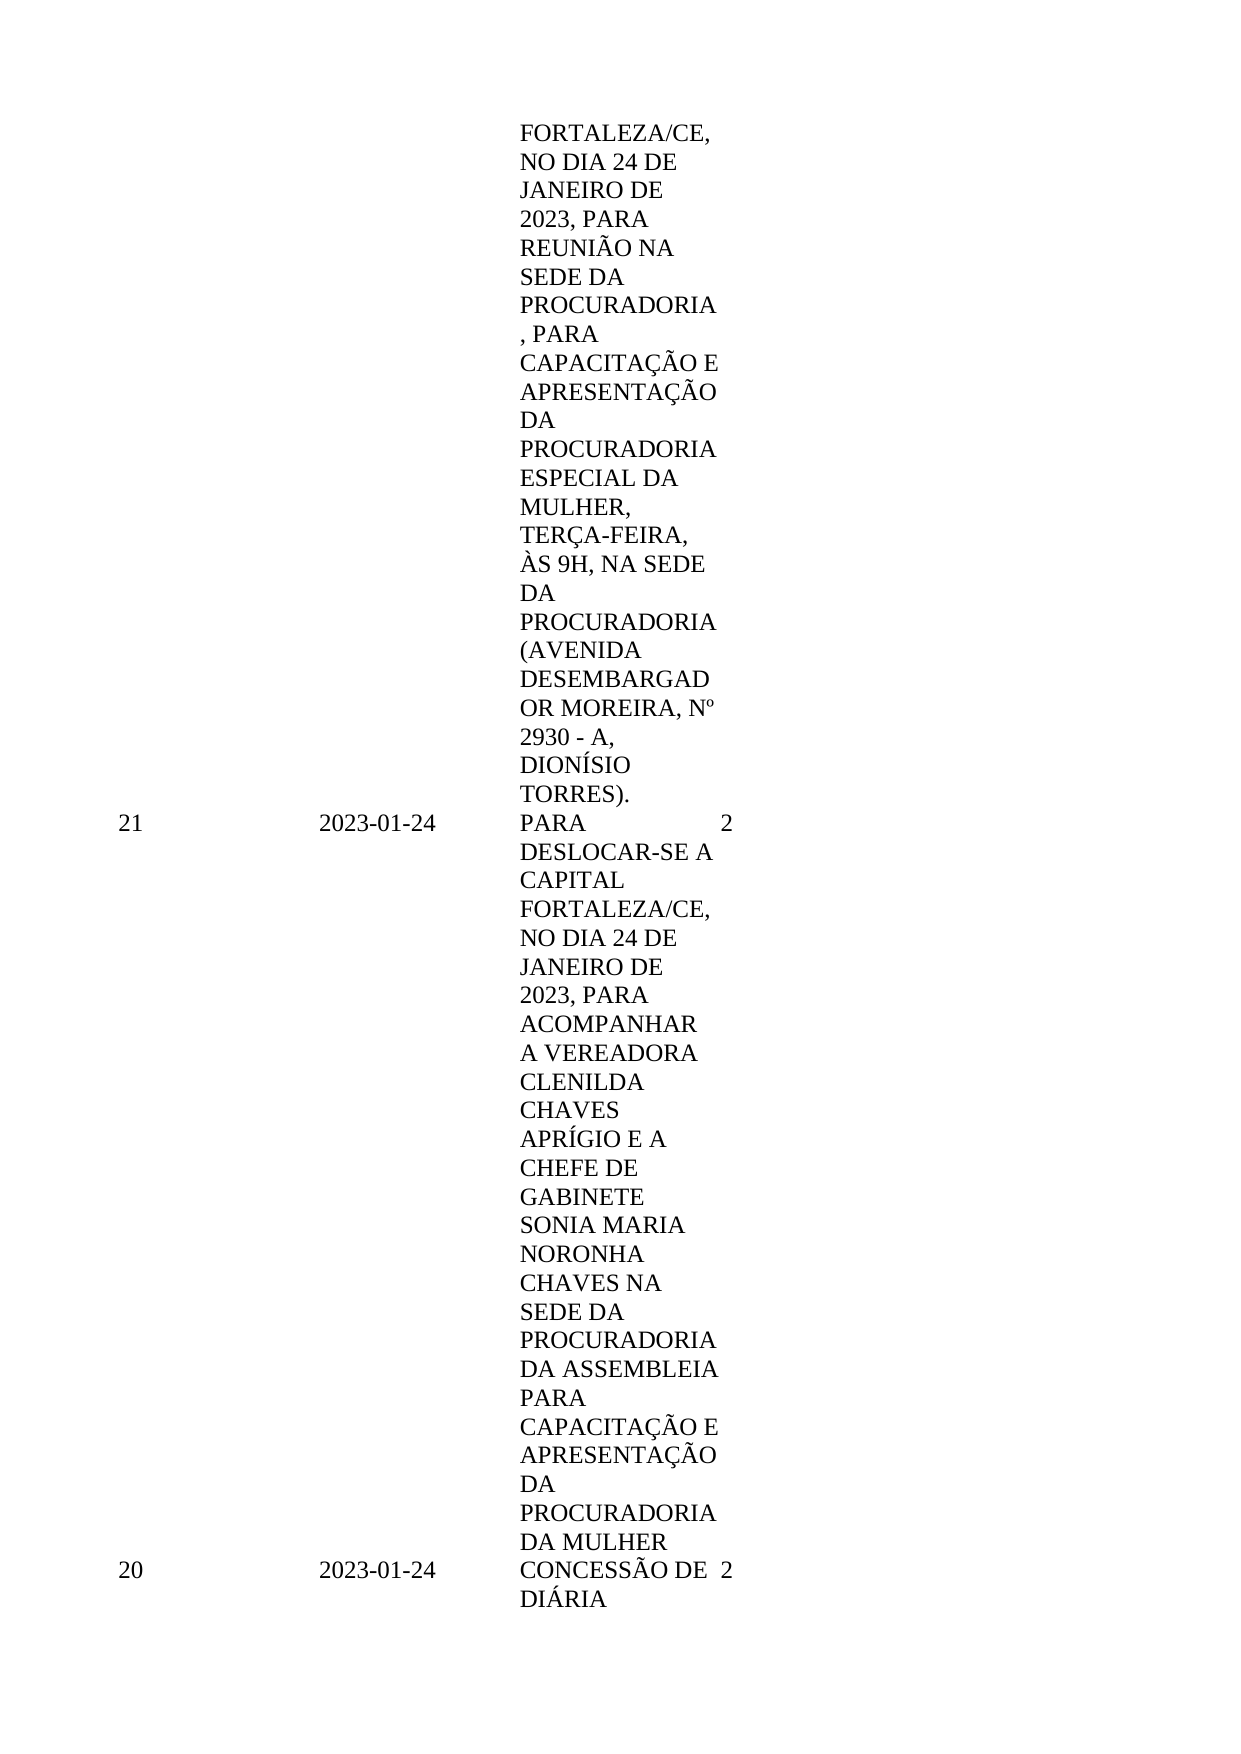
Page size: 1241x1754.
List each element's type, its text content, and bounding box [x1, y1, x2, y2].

table_cell PARA DESLOCAR-SE A CAPITAL FORTALEZA/CE, NO DIA 24 DE JANEIRO DE 2023, PARA ACOMPANHAR A VEREADORA CLENILDA CHAVES APRÍGIO E A CHEFE DE GABINETE SONIA MARIA NORONHA CHAVES NA SEDE DA PROCURADORIA DA ASSEMBLEIA PARA CAPACITAÇÃO E APRESENTAÇÃO DA PROCURADORIA DA MULHER [520, 808, 720, 1556]
table_cell FORTALEZA/CE, NO DIA 24 DE JANEIRO DE 2023, PARA REUNIÃO NA SEDE DA PROCURADORIA, PARA CAPACITAÇÃO E APRESENTAÇÃO DA PROCURADORIA ESPECIAL DA MULHER, TERÇA-FEIRA, ÀS 9H, NA SEDE DA PROCURADORIA (AVENIDA DESEMBARGADOR MOREIRA, Nº 2930 - A, DIONÍSIO TORRES). [520, 118, 720, 808]
table_cell 20 [118, 1556, 319, 1613]
table_cell [921, 1556, 1122, 1613]
table_cell [921, 808, 1122, 1556]
table_cell 2 [720, 1556, 921, 1613]
table_cell 2023-01-24 [319, 1556, 519, 1613]
table_cell 2 [720, 808, 921, 1556]
table_cell [720, 118, 921, 808]
table_cell [921, 118, 1122, 808]
table_cell [118, 118, 319, 808]
table_cell CONCESSÃO DE DIÁRIA [520, 1556, 720, 1613]
table_cell 2023-01-24 [319, 808, 519, 1556]
table_cell [319, 118, 519, 808]
table_cell 21 [118, 808, 319, 1556]
